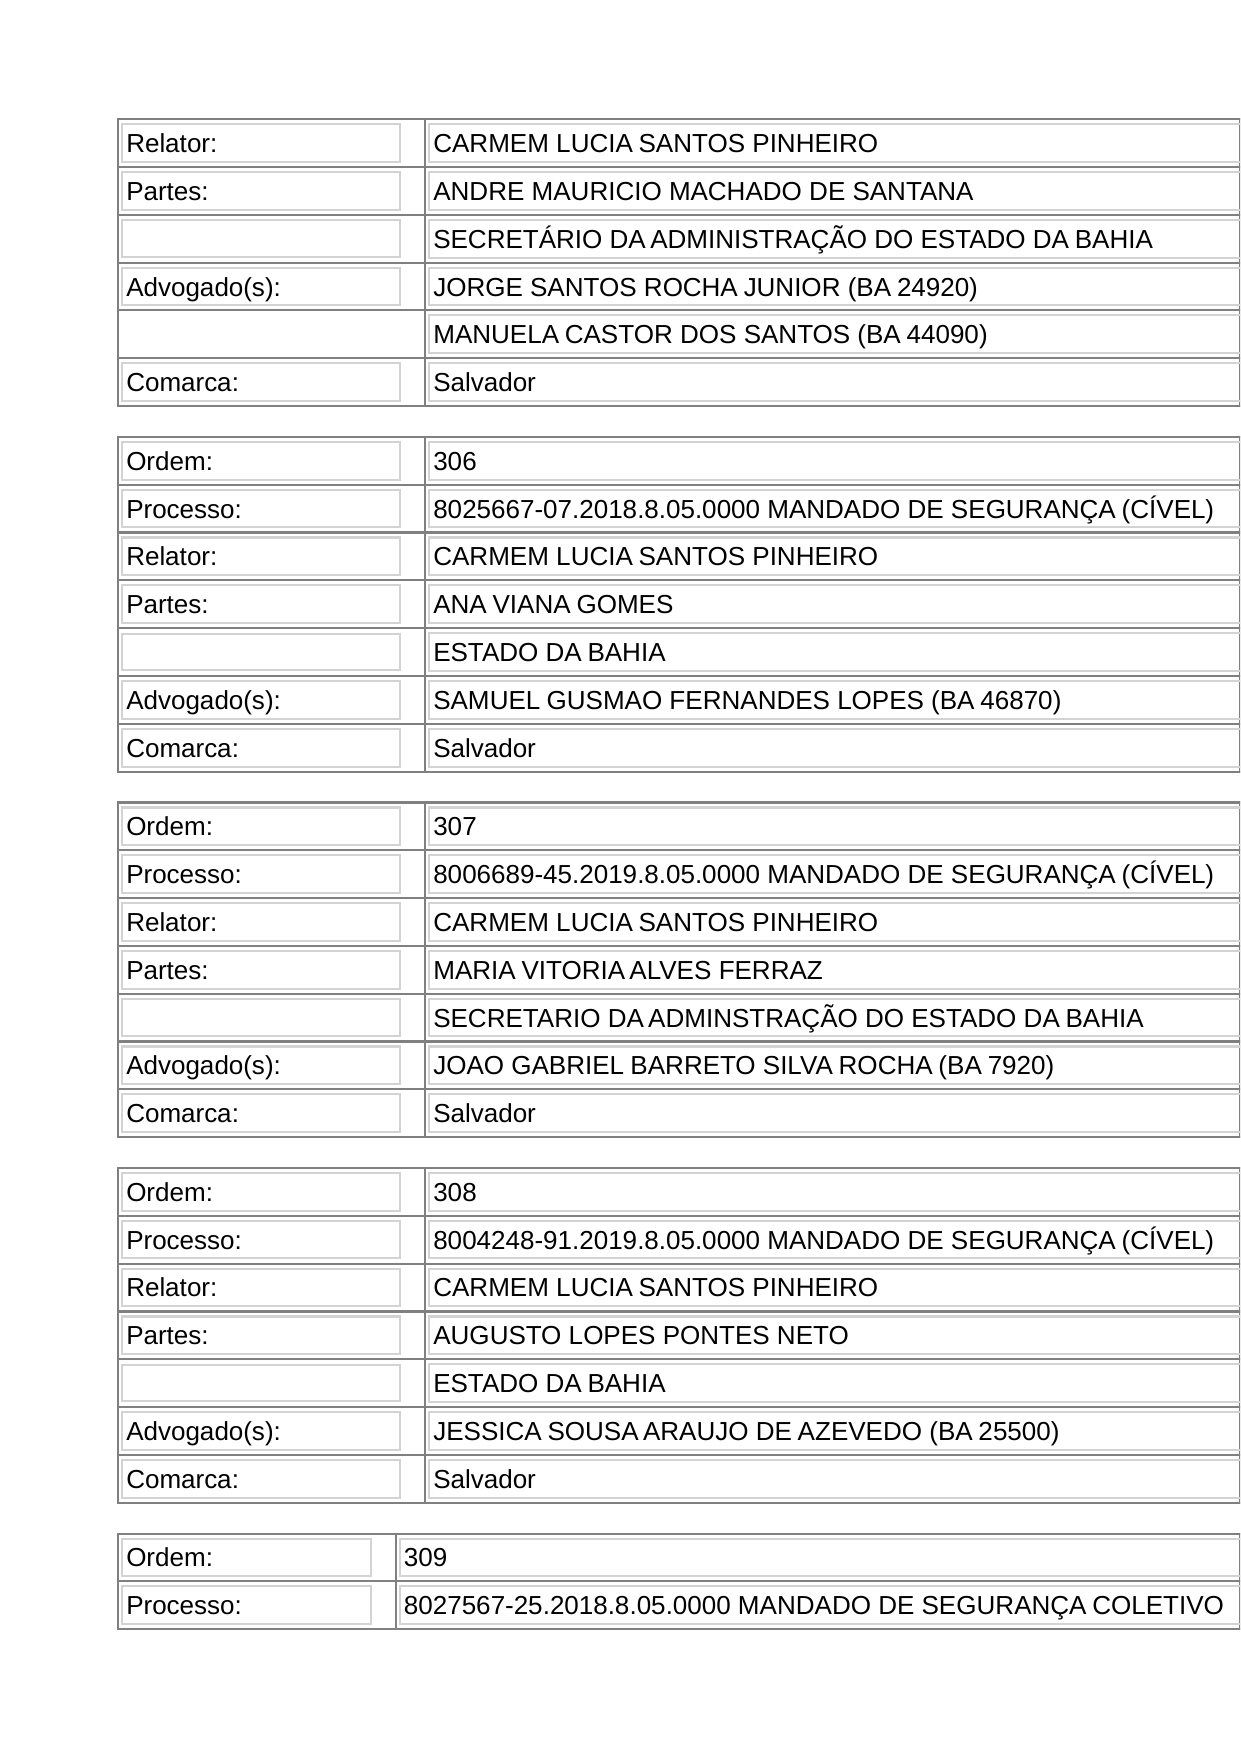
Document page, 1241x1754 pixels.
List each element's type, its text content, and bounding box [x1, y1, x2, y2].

table_cell Salvador [426, 1456, 1239, 1502]
table_header 307 [426, 804, 1239, 849]
table_cell [119, 995, 424, 1040]
table_cell ESTADO DA BAHIA [426, 1360, 1239, 1406]
table_cell Relator: [119, 120, 424, 166]
table_cell Partes: [119, 168, 424, 214]
table_cell SECRETARIO DA ADMINSTRAÇÃO DO ESTADO DA BAHIA [426, 995, 1239, 1040]
table_cell Comarca: [119, 1456, 424, 1502]
table_cell ANDRE MAURICIO MACHADO DE SANTANA [426, 168, 1239, 214]
table_cell Processo: [119, 486, 424, 531]
table_cell Advogado(s): [119, 677, 424, 723]
table_cell Relator: [119, 534, 424, 579]
table_cell SECRETÁRIO DA ADMINISTRAÇÃO DO ESTADO DA BAHIA [426, 216, 1239, 262]
table_cell CARMEM LUCIA SANTOS PINHEIRO [426, 120, 1239, 166]
table_header Ordem: [119, 1535, 395, 1580]
table_cell Comarca: [119, 1090, 424, 1136]
table_cell SAMUEL GUSMAO FERNANDES LOPES (BA 46870) [426, 677, 1239, 723]
table_header Ordem: [119, 804, 424, 849]
table_cell Relator: [119, 899, 424, 945]
table_cell Partes: [119, 1313, 424, 1358]
table_cell Advogado(s): [119, 1408, 424, 1454]
table_cell Processo: [119, 851, 424, 897]
table_cell MARIA VITORIA ALVES FERRAZ [426, 947, 1239, 993]
table_cell Partes: [119, 581, 424, 627]
table_header Ordem: [119, 438, 424, 484]
table_cell JESSICA SOUSA ARAUJO DE AZEVEDO (BA 25500) [426, 1408, 1239, 1454]
table_cell 8004248-91.2019.8.05.0000 MANDADO DE SEGURANÇA (CÍVEL) [426, 1217, 1239, 1262]
table_cell Salvador [426, 359, 1239, 405]
table_cell JOAO GABRIEL BARRETO SILVA ROCHA (BA 7920) [426, 1043, 1239, 1088]
table_cell [119, 629, 424, 675]
table_header 308 [426, 1169, 1239, 1215]
table_cell Salvador [426, 725, 1239, 771]
table_header 309 [397, 1535, 1239, 1580]
table_cell Processo: [119, 1582, 395, 1628]
table_cell CARMEM LUCIA SANTOS PINHEIRO [426, 534, 1239, 579]
table_cell 8025667-07.2018.8.05.0000 MANDADO DE SEGURANÇA (CÍVEL) [426, 486, 1239, 531]
table_cell AUGUSTO LOPES PONTES NETO [426, 1313, 1239, 1358]
table_cell 8006689-45.2019.8.05.0000 MANDADO DE SEGURANÇA (CÍVEL) [426, 851, 1239, 897]
table_cell [119, 216, 424, 262]
table_cell Advogado(s): [119, 1043, 424, 1088]
table_cell [119, 311, 424, 357]
table_header Ordem: [119, 1169, 424, 1215]
table_cell Comarca: [119, 725, 424, 771]
table_cell Advogado(s): [119, 264, 424, 309]
table_cell ESTADO DA BAHIA [426, 629, 1239, 675]
table_cell MANUELA CASTOR DOS SANTOS (BA 44090) [426, 311, 1239, 357]
table_cell [119, 1360, 424, 1406]
table_cell Processo: [119, 1217, 424, 1262]
table_cell 8027567-25.2018.8.05.0000 MANDADO DE SEGURANÇA COLETIVO [397, 1582, 1239, 1628]
table_cell JORGE SANTOS ROCHA JUNIOR (BA 24920) [426, 264, 1239, 309]
table_cell CARMEM LUCIA SANTOS PINHEIRO [426, 1265, 1239, 1310]
table_cell ANA VIANA GOMES [426, 581, 1239, 627]
table_cell Salvador [426, 1090, 1239, 1136]
table_cell Comarca: [119, 359, 424, 405]
table_cell Relator: [119, 1265, 424, 1310]
table_cell CARMEM LUCIA SANTOS PINHEIRO [426, 899, 1239, 945]
table_cell Partes: [119, 947, 424, 993]
table_header 306 [426, 438, 1239, 484]
